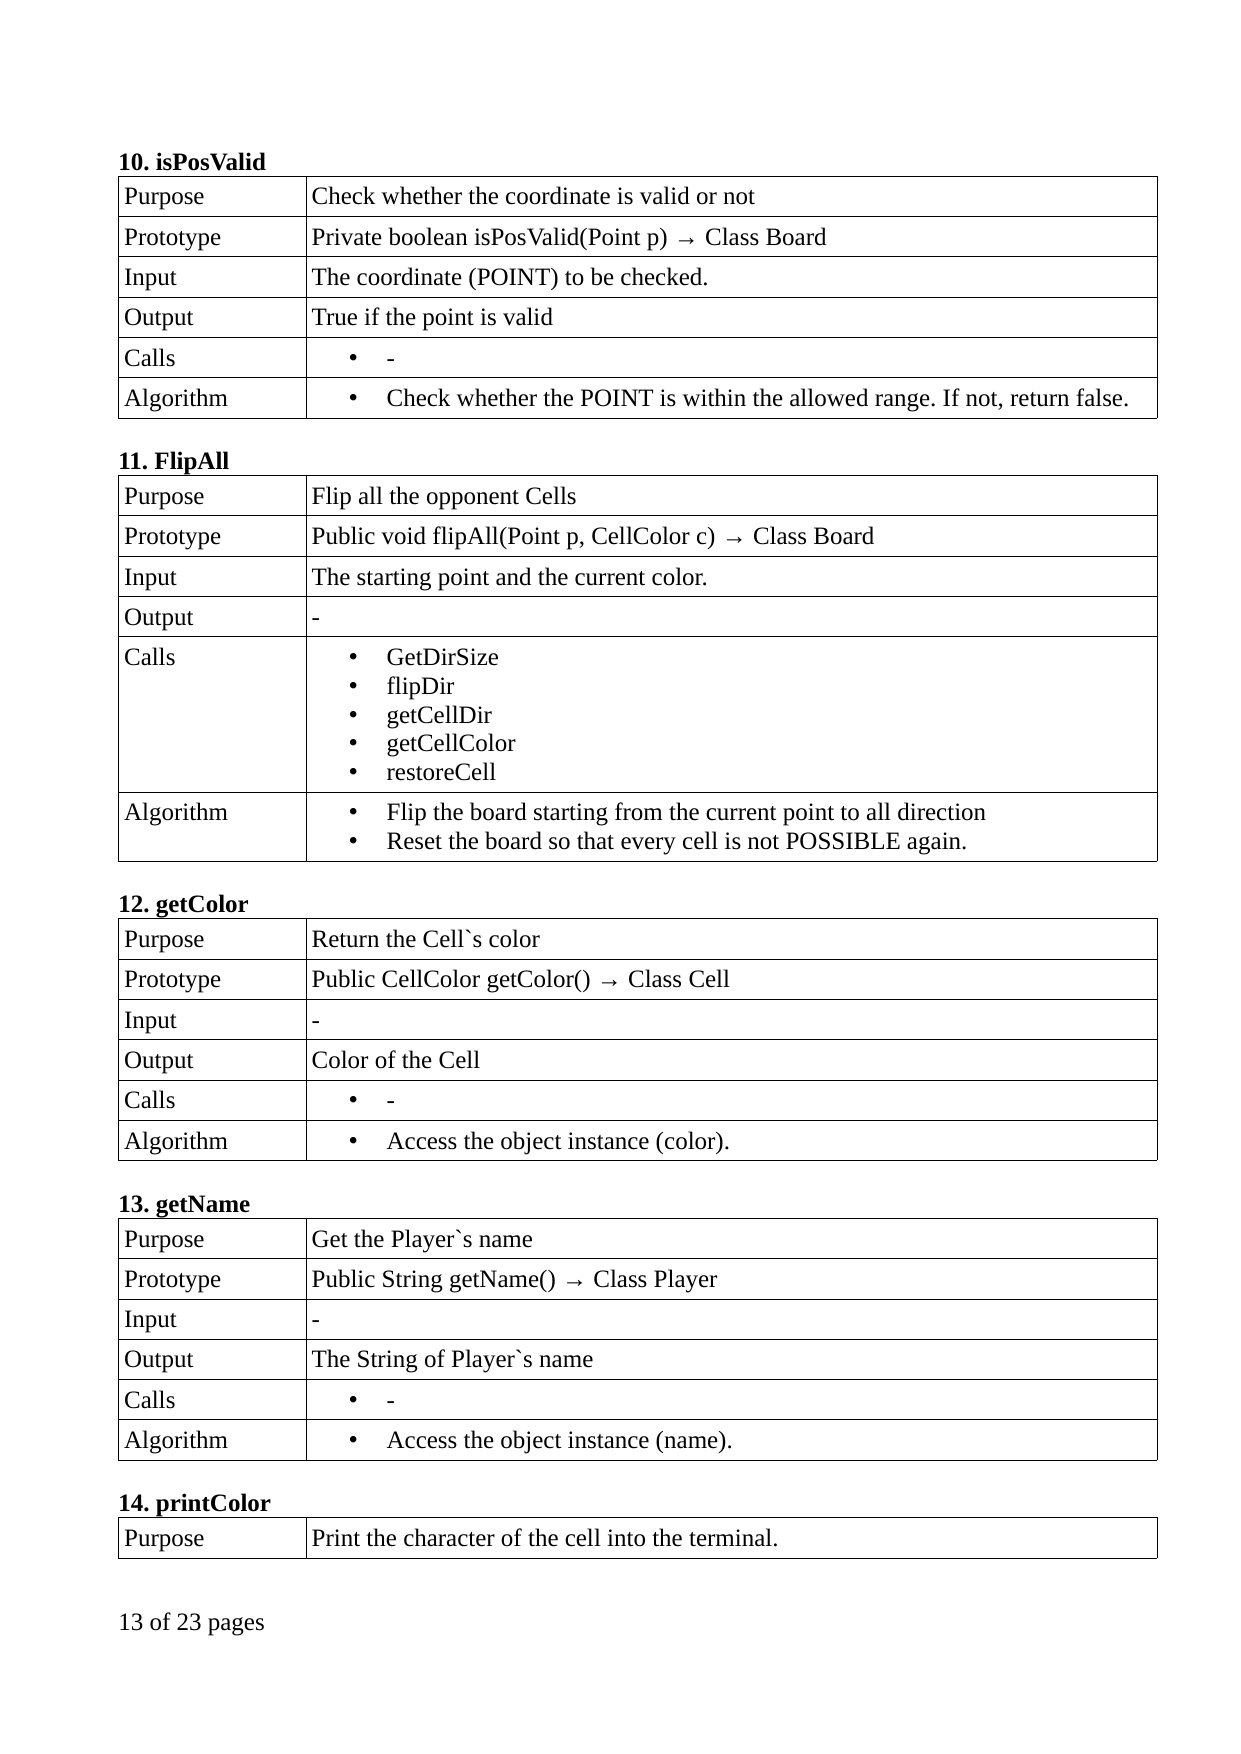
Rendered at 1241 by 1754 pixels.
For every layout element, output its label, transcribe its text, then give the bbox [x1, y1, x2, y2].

table_header Print the character of the cell into the terminal. [307, 1518, 1157, 1558]
text 14. printColor [118, 1488, 1122, 1517]
table_cell Input [119, 1000, 306, 1039]
table_cell Calls [119, 338, 306, 377]
table_cell Public CellColor getColor() → Class Cell [307, 960, 1157, 999]
table_cell - [307, 1300, 1157, 1339]
table_cell Prototype [119, 1259, 306, 1298]
table_cell Input [119, 257, 306, 297]
table_cell GetDirSize flipDir getCellDir getCellColor restoreCell [307, 637, 1157, 792]
table_cell Access the object instance (color). [307, 1121, 1157, 1160]
table_cell - [307, 1000, 1157, 1039]
text 12. getColor [118, 889, 1122, 918]
table_header Purpose [119, 1518, 306, 1558]
table_cell Public String getName() → Class Player [307, 1259, 1157, 1298]
table_cell Calls [119, 1380, 306, 1419]
table_cell Calls [119, 637, 306, 792]
table_header Get the Player`s name [307, 1219, 1157, 1258]
text 13. getName [118, 1189, 1122, 1218]
table_cell True if the point is valid [307, 298, 1157, 337]
table_cell The coordinate (POINT) to be checked. [307, 257, 1157, 297]
table_cell Private boolean isPosValid(Point p) → Class Board [307, 217, 1157, 256]
table_cell - [307, 1380, 1157, 1419]
table_cell The starting point and the current color. [307, 557, 1157, 596]
table_cell Prototype [119, 960, 306, 999]
table_header Purpose [119, 1219, 306, 1258]
table_cell - [307, 338, 1157, 377]
table_cell Output [119, 1340, 306, 1379]
table_header Purpose [119, 919, 306, 959]
table_cell Input [119, 557, 306, 596]
table_cell - [307, 1081, 1157, 1120]
table_cell Prototype [119, 516, 306, 556]
table_cell Algorithm [119, 1420, 306, 1460]
table_cell Public void flipAll(Point p, CellColor c) → Class Board [307, 516, 1157, 556]
table_cell Flip the board starting from the current point to all direction Reset the board so that every cell is not POSSIBLE again. [307, 793, 1157, 861]
table_cell Prototype [119, 217, 306, 256]
table_cell Algorithm [119, 1121, 306, 1160]
table_header Purpose [119, 476, 306, 515]
table_cell Check whether the POINT is within the allowed range. If not, return false. [307, 378, 1157, 417]
table_cell Color of the Cell [307, 1040, 1157, 1079]
table_cell Input [119, 1300, 306, 1339]
table_cell Calls [119, 1081, 306, 1120]
table_header Purpose [119, 177, 306, 216]
table_cell Output [119, 298, 306, 337]
table_cell The String of Player`s name [307, 1340, 1157, 1379]
table_header Check whether the coordinate is valid or not [307, 177, 1157, 216]
table_cell Algorithm [119, 378, 306, 417]
table_cell Output [119, 597, 306, 636]
table_cell Algorithm [119, 793, 306, 861]
table_header Return the Cell`s color [307, 919, 1157, 959]
table_cell Access the object instance (name). [307, 1420, 1157, 1460]
table_header Flip all the opponent Cells [307, 476, 1157, 515]
table_cell - [307, 597, 1157, 636]
text 10. isPosValid [118, 147, 1122, 176]
text 11. FlipAll [118, 446, 1122, 475]
table_cell Output [119, 1040, 306, 1079]
